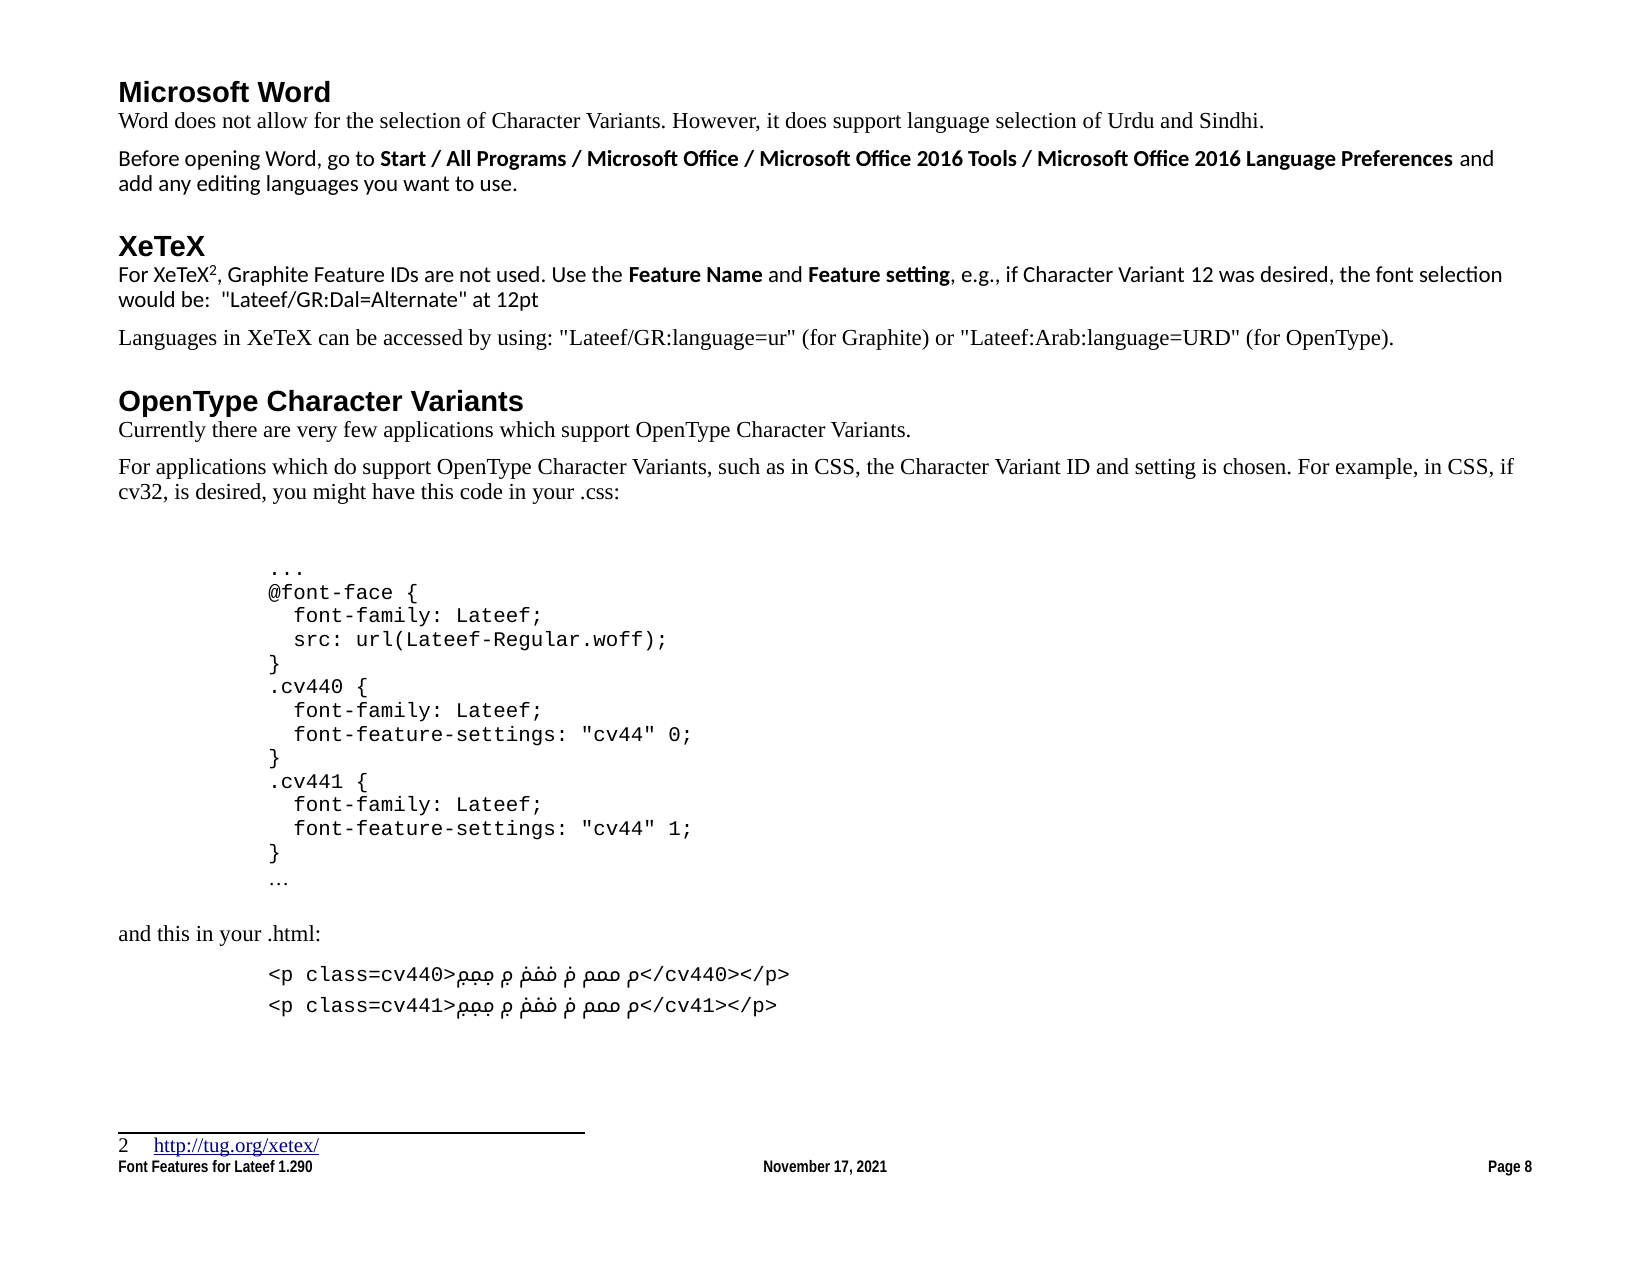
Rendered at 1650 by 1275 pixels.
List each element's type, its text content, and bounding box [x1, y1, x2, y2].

text } [268, 842, 1532, 865]
text @font-face { [268, 582, 1532, 605]
text Before opening Word, go to Start / All Programs / Microsoft Office / Microsoft Office 2016 Tools / Microsoft Office 2016 Language Preferences and add any editing languages you want to use. [118, 146, 1532, 196]
text font-family: Lateef; [268, 605, 1532, 629]
text Currently there are very few applications which support OpenType Character Variants. [118, 417, 1532, 442]
subtitle OpenType Character Variants [118, 384, 1532, 417]
text <p class=cv440>م ممم ݥ ݥݥݥ ݦ ݦݦݦ</cv440></p> [268, 959, 1532, 988]
subtitle Microsoft Word [118, 75, 1532, 108]
text For applications which do support OpenType Character Variants, such as in CSS, the Character Variant ID and setting is chosen. For example, in CSS, if cv32, is desired, you might have this code in your .css: [118, 455, 1532, 505]
text <p class=cv441>م ممم ݥ ݥݥݥ ݦ ݦݦݦ</cv41></p> [268, 990, 1532, 1018]
text http://tug.org/xetex/ [118, 1133, 1532, 1157]
text font-family: Lateef; [268, 700, 1532, 723]
text For XeTeX, Graphite Feature IDs are not used. Use the Feature Name and Feature setting, e.g., if Character Variant 12 was desired, the font selection would be: "Lateef/GR:Dal=Alternate" at 12pt [118, 263, 1532, 313]
subtitle XeTeX [118, 229, 1532, 263]
text } [268, 653, 1532, 676]
text font-family: Lateef; [268, 794, 1532, 818]
text .cv440 { [268, 676, 1532, 700]
text .cv441 { [268, 771, 1532, 794]
text … [268, 865, 1532, 889]
text font-feature-settings: "cv44" 0; [268, 723, 1532, 747]
text src: url(Lateef-Regular.woff); [268, 629, 1532, 653]
text Word does not allow for the selection of Character Variants. However, it does support language selection of Urdu and Sindhi. [118, 108, 1532, 133]
text Languages in XeTeX can be accessed by using: "Lateef/GR:language=ur" (for Graphite) or "Lateef:Arab:language=URD" (for OpenType). [118, 325, 1532, 350]
text ... [268, 558, 1532, 582]
text and this in your .html: [118, 922, 1532, 947]
text font-feature-settings: "cv44" 1; [268, 818, 1532, 842]
text } [268, 747, 1532, 771]
